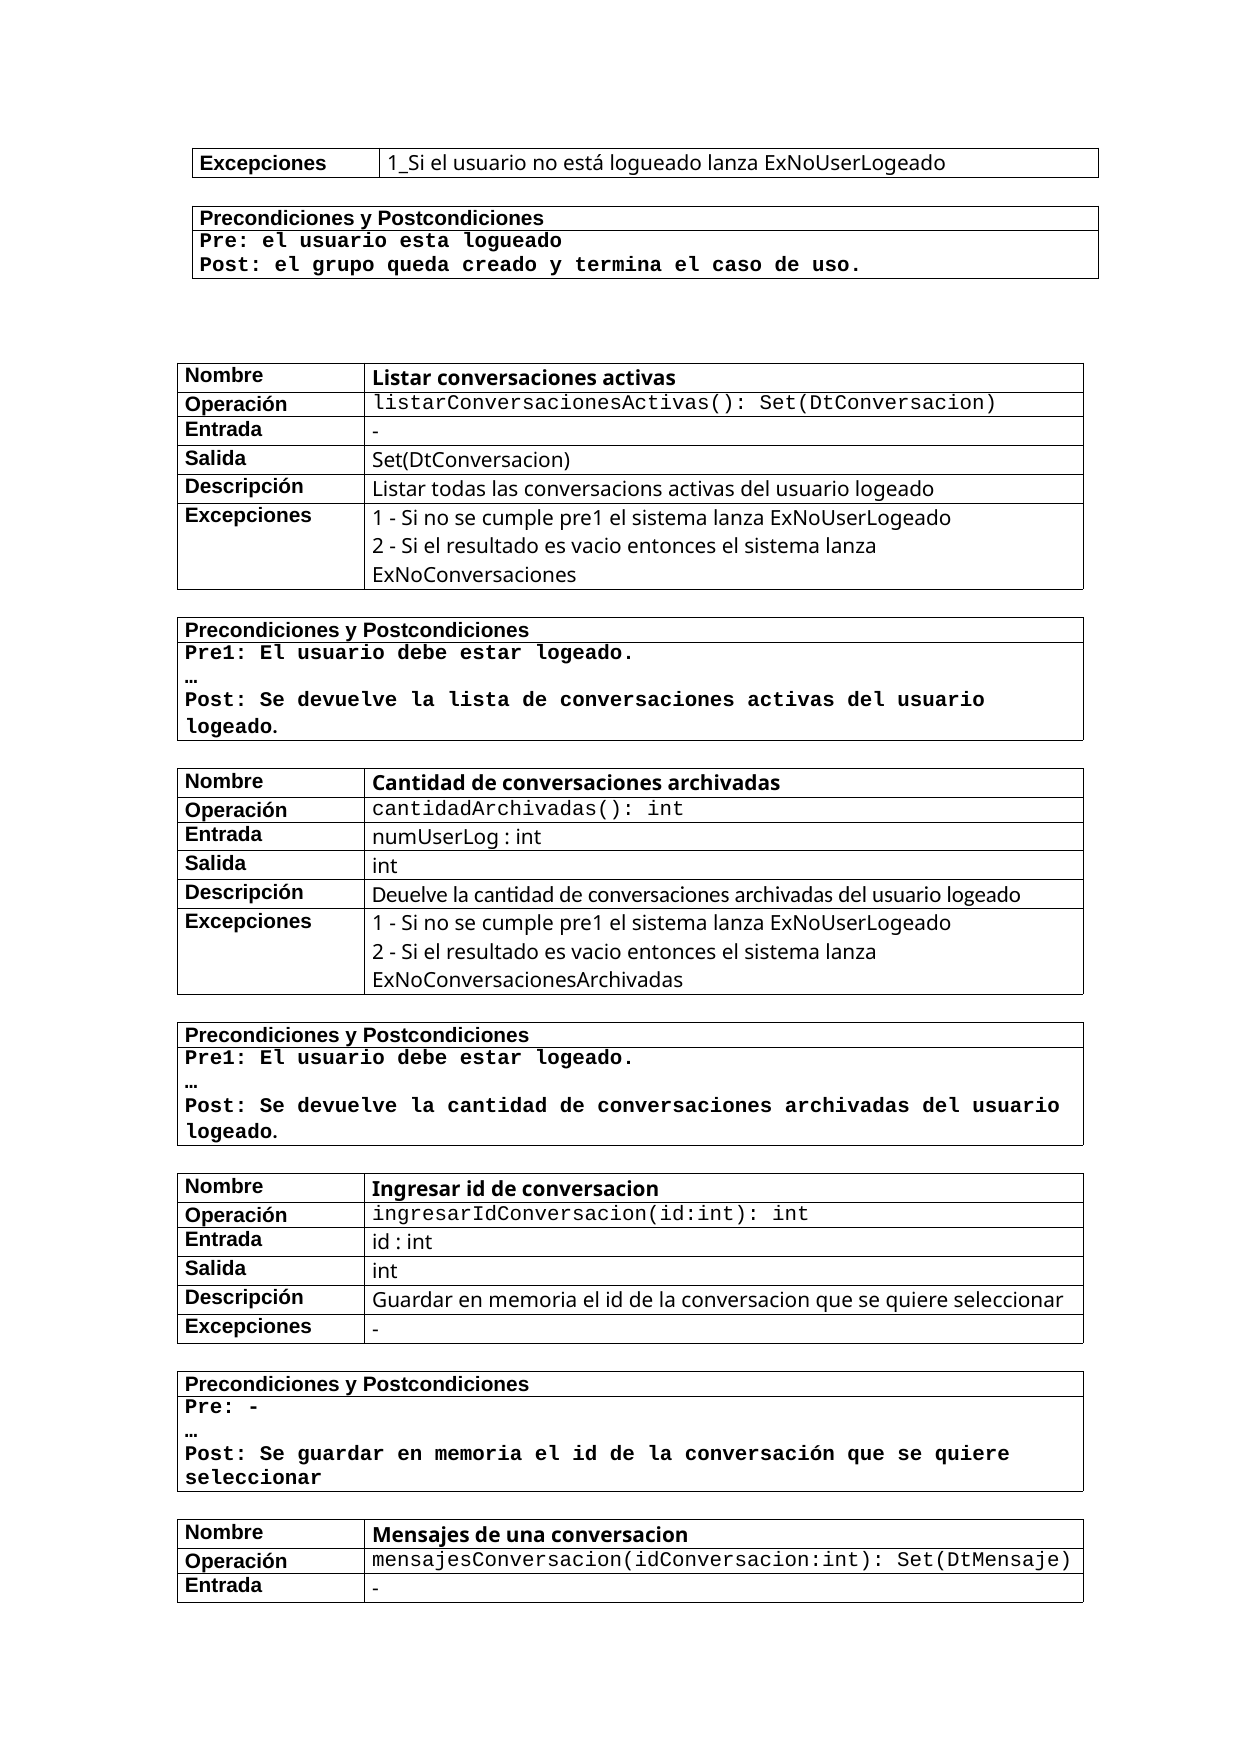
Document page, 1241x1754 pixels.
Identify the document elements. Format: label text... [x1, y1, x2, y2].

table_cell Entrada [178, 823, 364, 850]
table_cell Operación [178, 798, 364, 821]
table_cell Excepciones [178, 1315, 364, 1342]
table_cell Listar todas las conversacions activas del usuario logeado [365, 475, 1083, 503]
table_cell Deuelve la cantidad de conversaciones archivadas del usuario logeado [365, 880, 1083, 908]
table_cell 1 - Si no se cumple pre1 el sistema lanza ExNoUserLogeado 2 - Si el resultado es vacio entonces el sistema lanza ExNoConversacionesArchivadas [365, 909, 1083, 994]
table_header Nombre [178, 769, 364, 797]
table_cell Pre1: El usuario debe estar logeado. … Post: Se devuelve la lista de conversaciones activas del usuario logeado. [178, 643, 1083, 739]
table_cell Salida [178, 1257, 364, 1284]
table_cell listarConversacionesActivas(): Set(DtConversacion) [365, 393, 1083, 416]
table_cell Entrada [178, 1228, 364, 1256]
table_cell Entrada [178, 1574, 364, 1602]
table_header Precondiciones y Postcondiciones [178, 1023, 1083, 1047]
table_cell numUserLog : int [365, 823, 1083, 850]
table_cell Salida [178, 851, 364, 879]
table_cell Guardar en memoria el id de la conversacion que se quiere seleccionar [365, 1286, 1083, 1313]
table_cell int [365, 1257, 1083, 1284]
table_cell int [365, 851, 1083, 879]
table_cell Pre: - … Post: Se guardar en memoria el id de la conversación que se quiere seleccionar [178, 1397, 1083, 1491]
table_cell Pre1: El usuario debe estar logeado. … Post: Se devuelve la cantidad de conversaciones archivadas del usuario logeado. [178, 1048, 1083, 1145]
table_cell Excepciones [178, 909, 364, 994]
table_header Mensajes de una conversacion [365, 1520, 1083, 1548]
table_cell Salida [178, 446, 364, 474]
table_cell cantidadArchivadas(): int [365, 798, 1083, 821]
table_header Precondiciones y Postcondiciones [178, 618, 1083, 642]
table_header Ingresar id de conversacion [365, 1174, 1083, 1202]
table_header Precondiciones y Postcondiciones [178, 1372, 1083, 1396]
table_cell Excepciones [193, 149, 379, 177]
table_cell Descripción [178, 1286, 364, 1313]
table_header Nombre [178, 1174, 364, 1202]
table_cell ingresarIdConversacion(id:int): int [365, 1203, 1083, 1227]
table_cell Entrada [178, 417, 364, 445]
table_cell Descripción [178, 880, 364, 908]
table_cell Operación [178, 1203, 364, 1227]
table_cell - [365, 417, 1083, 445]
table_cell Excepciones [178, 504, 364, 588]
table_cell - [365, 1574, 1083, 1602]
table_cell Set(DtConversacion) [365, 446, 1083, 474]
table_header Listar conversaciones activas [365, 364, 1083, 391]
table_header Cantidad de conversaciones archivadas [365, 769, 1083, 797]
table_cell Operación [178, 393, 364, 416]
table_cell id : int [365, 1228, 1083, 1256]
table_header Precondiciones y Postcondiciones [193, 207, 1098, 230]
table_cell 1_Si el usuario no está logueado lanza ExNoUserLogeado [380, 149, 1098, 177]
table_cell 1 - Si no se cumple pre1 el sistema lanza ExNoUserLogeado 2 - Si el resultado es vacio entonces el sistema lanza ExNoConversaciones [365, 504, 1083, 588]
table_cell mensajesConversacion(idConversacion:int): Set(DtMensaje) [365, 1549, 1083, 1573]
table_cell Operación [178, 1549, 364, 1573]
table_header Nombre [178, 1520, 364, 1548]
table_cell - [365, 1315, 1083, 1342]
table_cell Descripción [178, 475, 364, 503]
table_cell Pre: el usuario esta logueado Post: el grupo queda creado y termina el caso de uso. [193, 231, 1098, 278]
table_header Nombre [178, 364, 364, 391]
